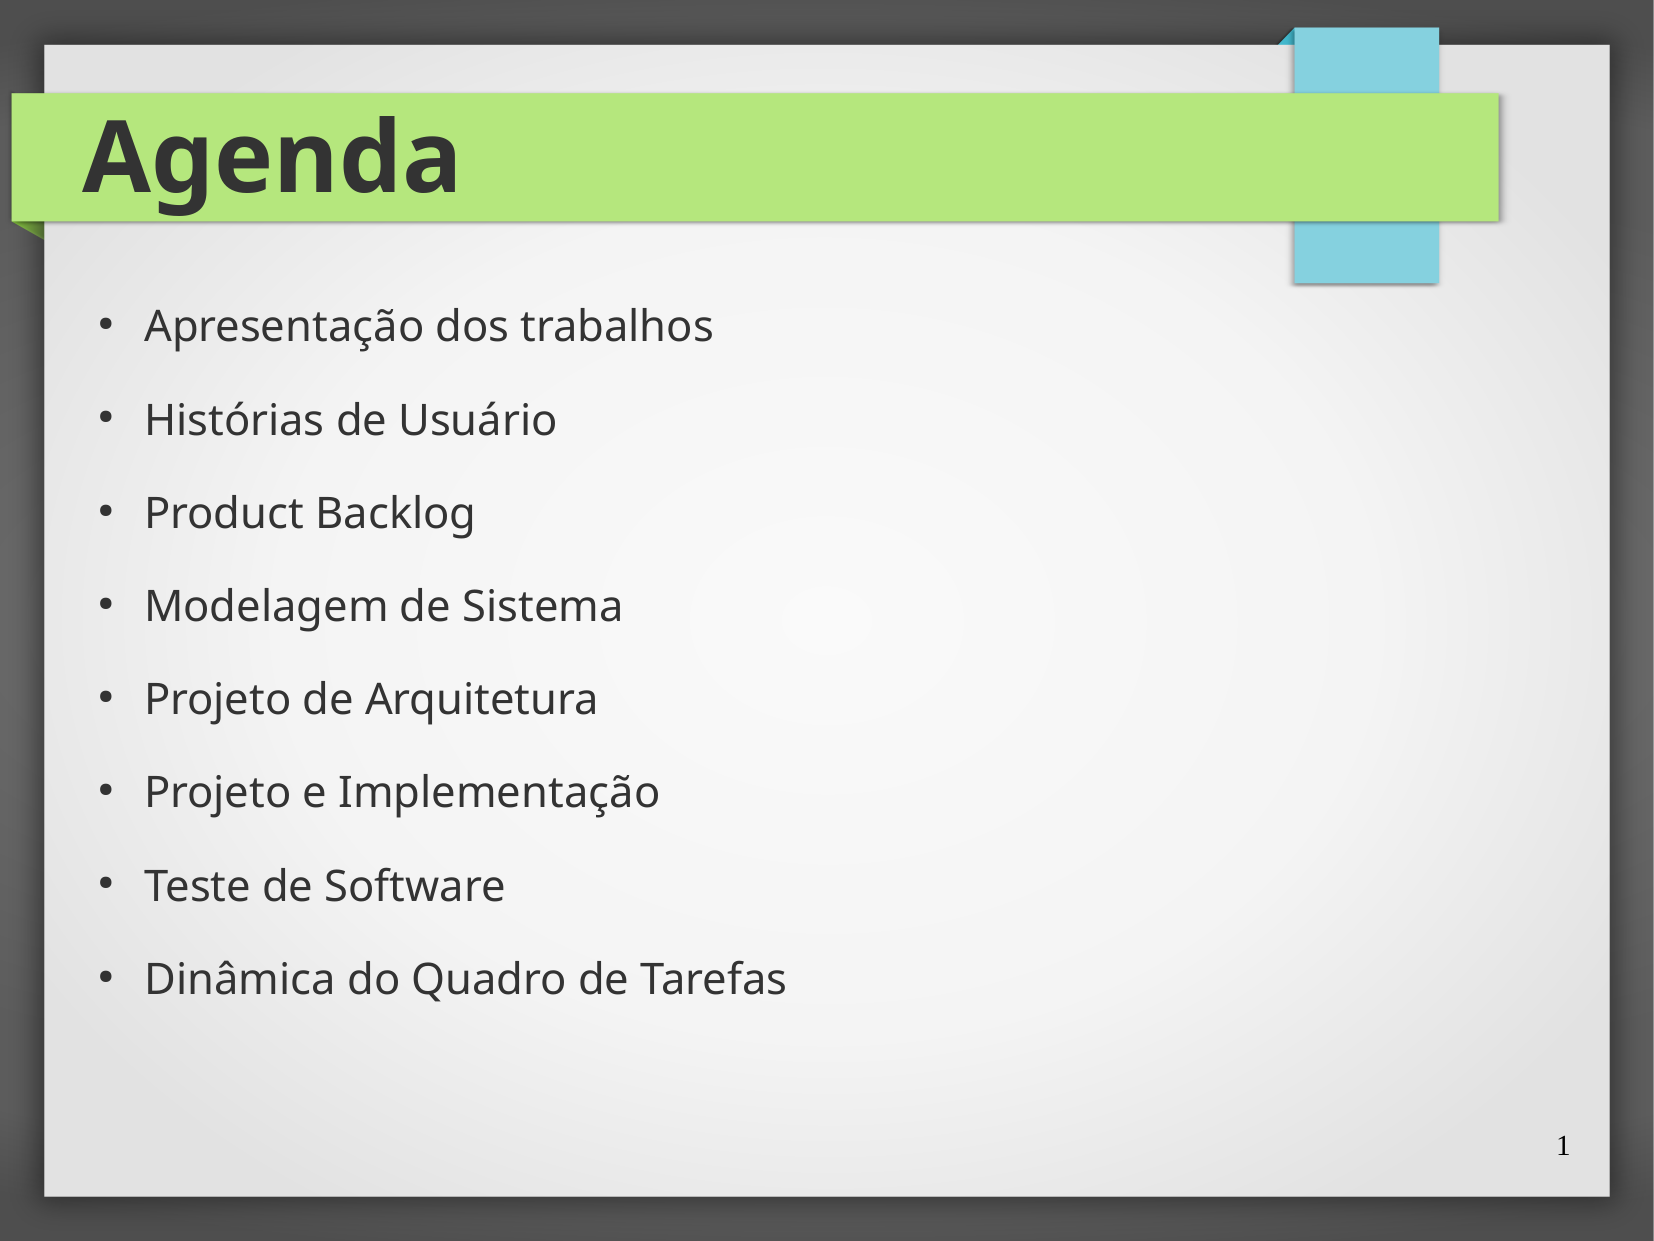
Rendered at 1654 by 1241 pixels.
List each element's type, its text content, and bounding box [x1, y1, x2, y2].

picture [0, 0, 1654, 1241]
list Apresentação dos trabalhos Histórias de Usuário Product Backlog Modelagem de Sistema Projeto de Arquitetura Projeto e Implementação Teste de Software Dinâmica do Quadro de Tarefas [82, 295, 1571, 1015]
title Agenda [82, 94, 1264, 213]
